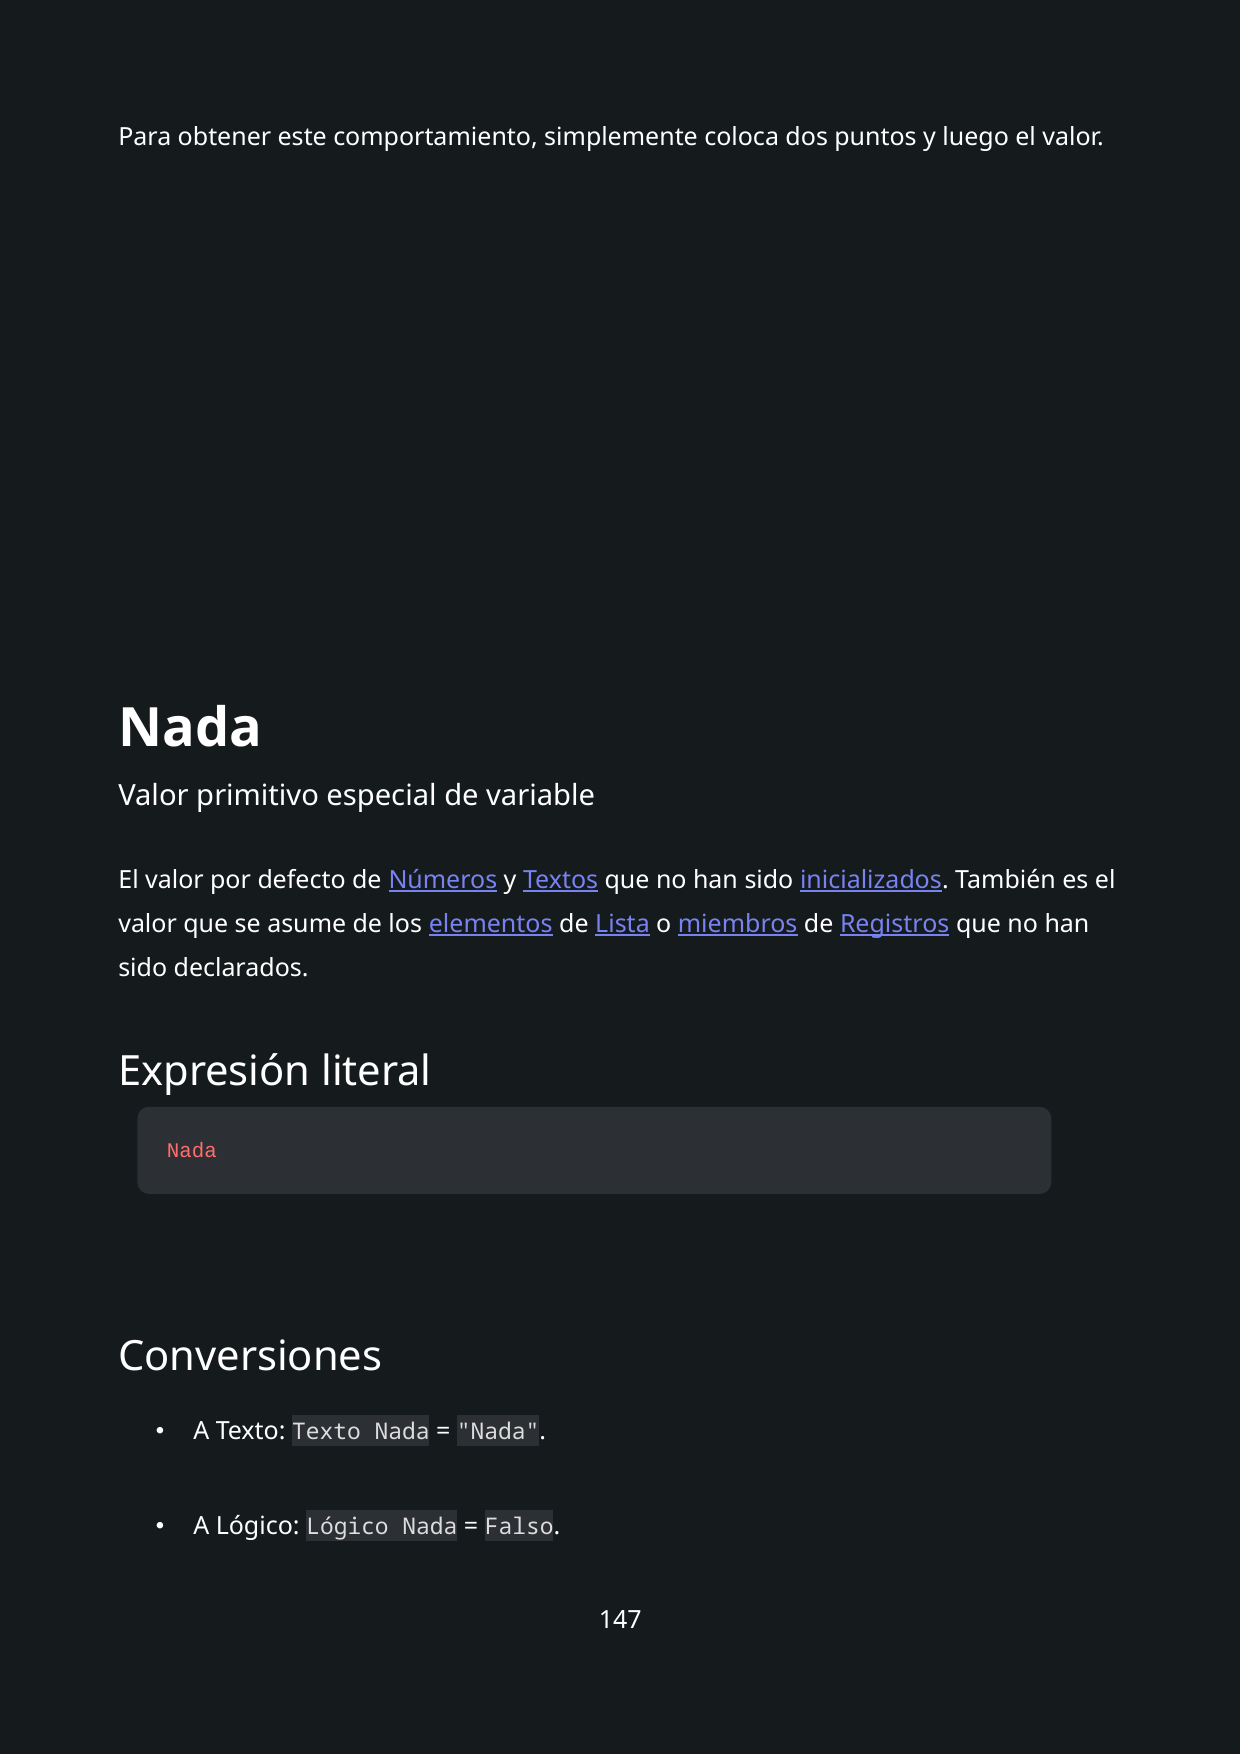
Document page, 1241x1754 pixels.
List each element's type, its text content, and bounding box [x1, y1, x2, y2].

subtitle Valor primitivo especial de variable [118, 774, 1122, 814]
text El valor por defecto de Números y Textos que no han sido inicializados. También es el valor que se asume de los elementos de Lista o miembros de Registros que no han sido declarados. [118, 861, 1122, 984]
list A Texto: Texto Nada = "Nada". [156, 1413, 1122, 1447]
subtitle Conversiones [118, 1326, 1122, 1383]
list A Lógico: Lógico Nada = Falso. [156, 1507, 1122, 1541]
text Para obtener este comportamiento, simplemente coloca dos puntos y luego el valor. [118, 118, 1122, 152]
subtitle Expresión literal [118, 1041, 1122, 1098]
subtitle Nada [118, 688, 1122, 762]
